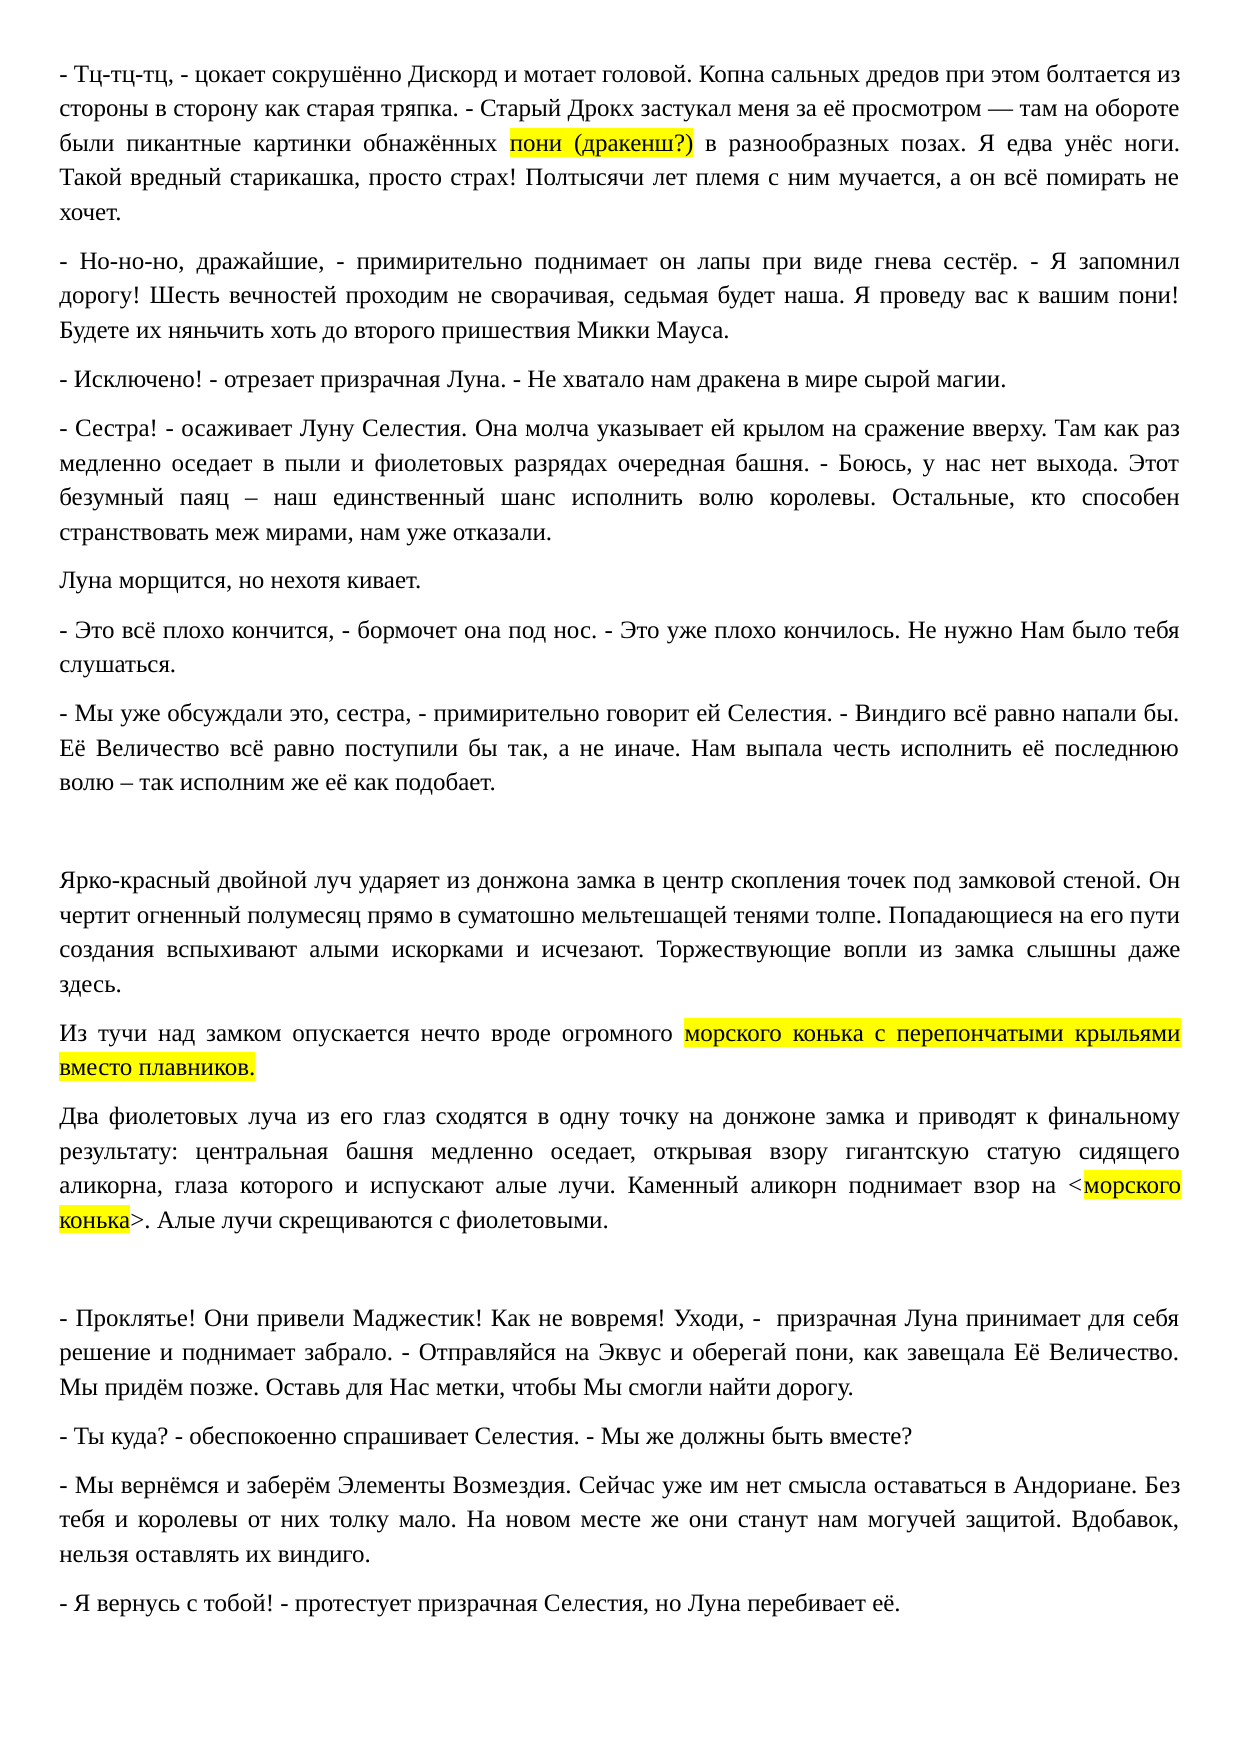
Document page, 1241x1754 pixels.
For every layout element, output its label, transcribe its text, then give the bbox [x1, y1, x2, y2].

text - Исключено! - отрезает призрачная Луна. - Не хватало нам дракена в мире сырой магии. [59, 364, 1181, 393]
text - Мы уже обсуждали это, сестра, - примирительно говорит ей Селестия. - Виндиго всё равно напали бы. Её Величество всё равно поступили бы так, а не иначе. Нам выпала честь исполнить её последнюю волю – так исполним же её как подобает. [59, 698, 1181, 796]
text - Я вернусь с тобой! - протестует призрачная Селестия, но Луна перебивает её. [59, 1588, 1181, 1617]
text - Проклятье! Они привели Маджестик! Как не вовремя! Уходи, - призрачная Луна принимает для себя решение и поднимает забрало. - Отправляйся на Эквус и оберегай пони, как завещала Её Величество. Мы придём позже. Оставь для Нас метки, чтобы Мы смогли найти дорогу. [59, 1303, 1181, 1401]
text Ярко-красный двойной луч ударяет из донжона замка в центр скопления точек под замковой стеной. Он чертит огненный полумесяц прямо в суматошно мельтешащей тенями толпе. Попадающиеся на его пути создания вспыхивают алыми искорками и исчезают. Торжествующие вопли из замка слышны даже здесь. [59, 865, 1181, 997]
text Из тучи над замком опускается нечто вроде огромного морского конька с перепончатыми крыльями вместо плавников. [59, 1018, 1181, 1081]
text - Это всё плохо кончится, - бормочет она под нос. - Это уже плохо кончилось. Не нужно Нам было тебя слушаться. [59, 615, 1181, 678]
text - Сестра! - осаживает Луну Селестия. Она молча указывает ей крылом на сражение вверху. Там как раз медленно оседает в пыли и фиолетовых разрядах очередная башня. - Боюсь, у нас нет выхода. Этот безумный паяц – наш единственный шанс исполнить волю королевы. Остальные, кто способен странствовать меж мирами, нам уже отказали. [59, 413, 1181, 545]
text - Мы вернёмся и заберём Элементы Возмездия. Сейчас уже им нет смысла оставаться в Андориане. Без тебя и королевы от них толку мало. На новом месте же они станут нам могучей защитой. Вдобавок, нельзя оставлять их виндиго. [59, 1470, 1181, 1568]
text - Тц-тц-тц, - цокает сокрушённо Дискорд и мотает головой. Копна сальных дредов при этом болтается из стороны в сторону как старая тряпка. - Старый Дрокх застукал меня за её просмотром — там на обороте были пикантные картинки обнажённых пони (дракенш?) в разнообразных позах. Я едва унёс ноги. Такой вредный старикашка, просто страх! Полтысячи лет племя с ним мучается, а он всё помирать не хочет. [59, 59, 1181, 226]
text Луна морщится, но нехотя кивает. [59, 566, 1181, 594]
text Два фиолетовых луча из его глаз сходятся в одну точку на донжоне замка и приводят к финальному результату: центральная башня медленно оседает, открывая взору гигантскую статую сидящего аликорна, глаза которого и испускают алые лучи. Каменный аликорн поднимает взор на <морского конька>. Алые лучи скрещиваются с фиолетовыми. [59, 1101, 1181, 1233]
text - Но-но-но, дражайшие, - примирительно поднимает он лапы при виде гнева сестёр. - Я запомнил дорогу! Шесть вечностей проходим не сворачивая, седьмая будет наша. Я проведу вас к вашим пони! Будете их няньчить хоть до второго пришествия Микки Мауса. [59, 246, 1181, 344]
text - Ты куда? - обеспокоенно спрашивает Селестия. - Мы же должны быть вместе? [59, 1421, 1181, 1450]
